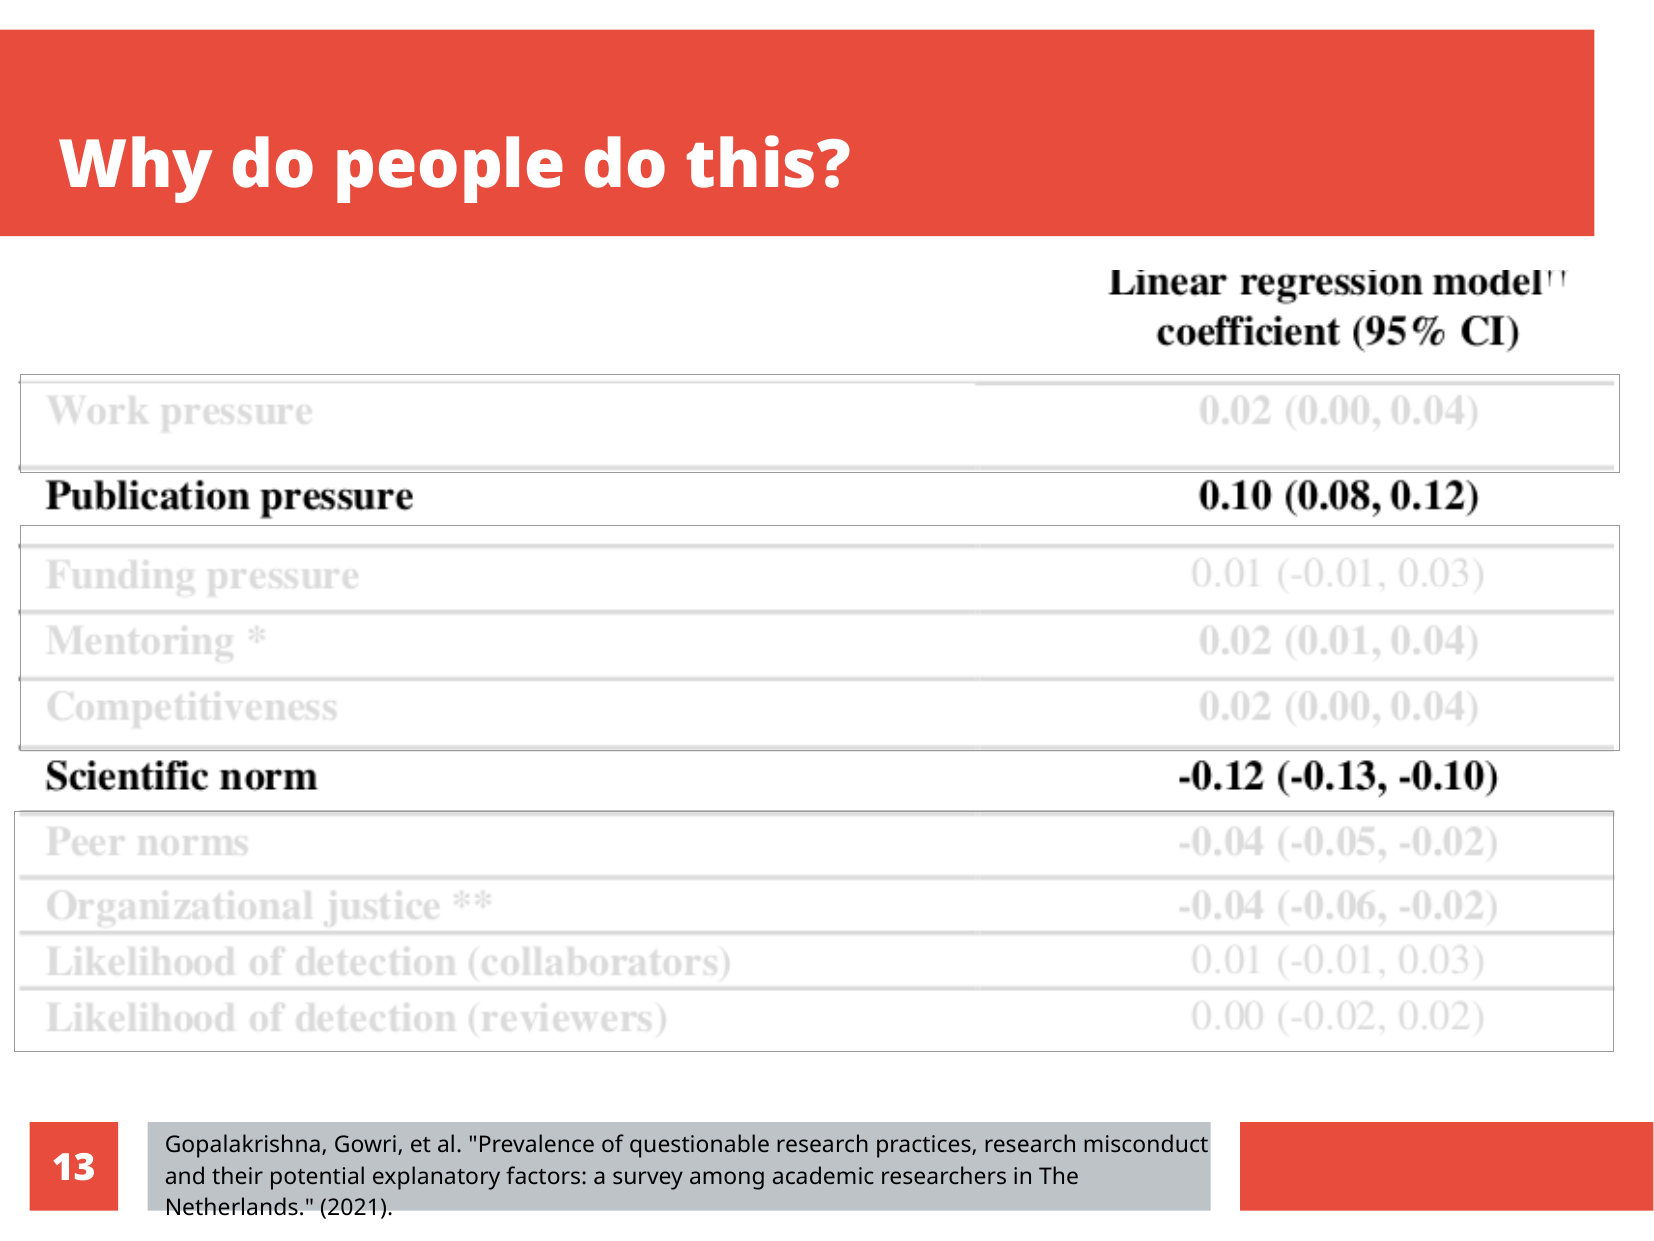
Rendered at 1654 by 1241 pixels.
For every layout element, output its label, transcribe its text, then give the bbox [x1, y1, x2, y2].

title Why do people do this? [59, 59, 1595, 207]
text_box [14, 811, 1614, 1052]
text_box [20, 374, 1620, 473]
text_box Gopalakrishna, Gowri, et al. "Prevalence of questionable research practices, research misconduct and their potential explanatory factors: a survey among academic researchers in The Netherlands." (2021). [150, 1120, 1243, 1217]
text_box [20, 525, 1620, 751]
picture [15, 270, 1615, 1051]
